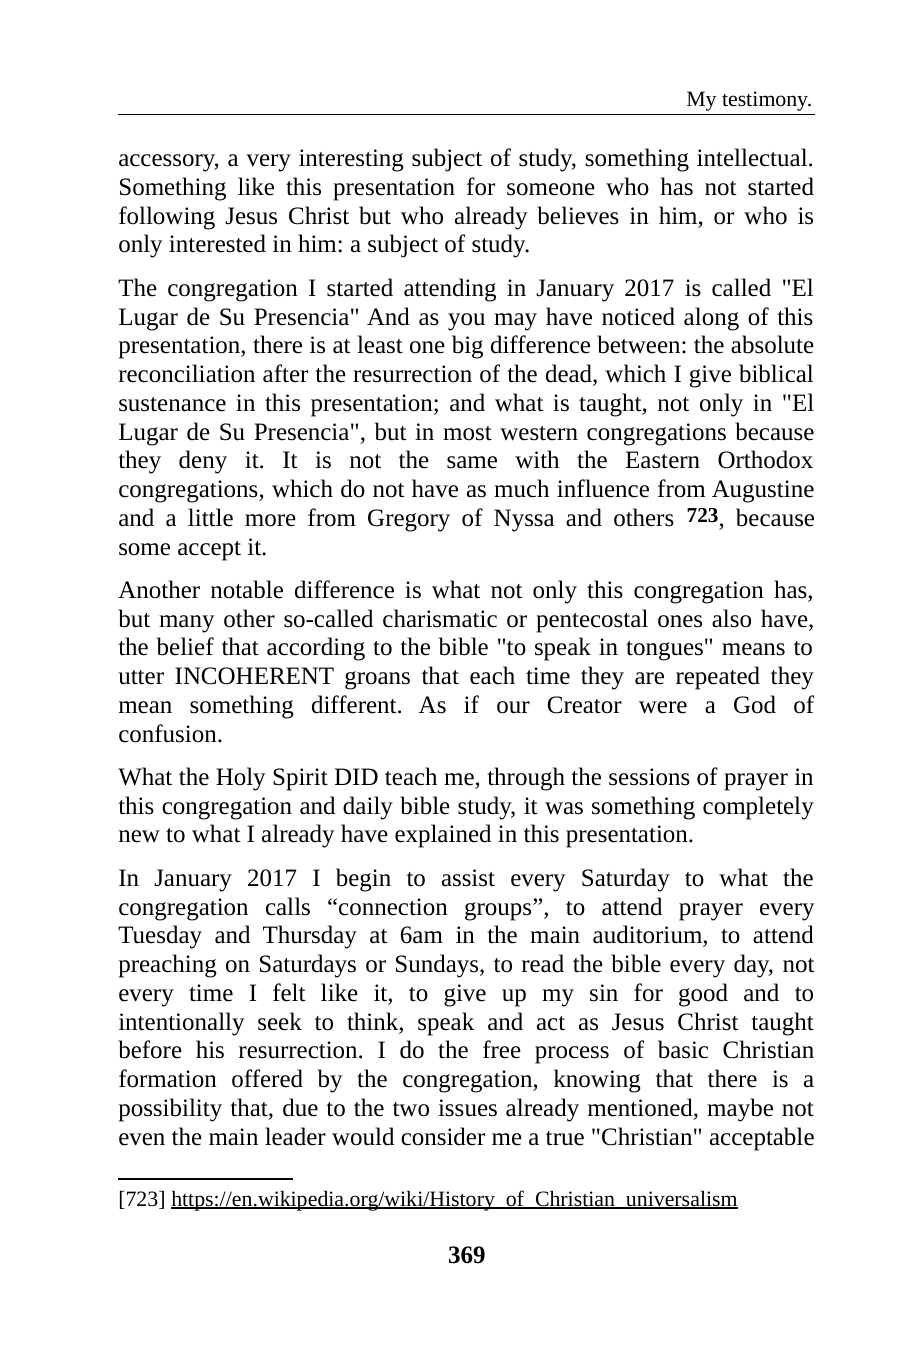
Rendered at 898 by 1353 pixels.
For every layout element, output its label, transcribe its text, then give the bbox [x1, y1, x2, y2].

text In January 2017 I begin to assist every Saturday to what the congregation calls “connection groups”, to attend prayer every Tuesday and Thursday at 6am in the main auditorium, to attend preaching on Saturdays or Sundays, to read the bible every day, not every time I felt like it, to give up my sin for good and to intentionally seek to think, speak and act as Jesus Christ taught before his resurrection. I do the free process of basic Christian formation offered by the congregation, knowing that there is a possibility that, due to the two issues already mentioned, maybe not even the main leader would consider me a true "Christian" acceptable [118, 863, 815, 1150]
text What the Holy Spirit DID teach me, through the sessions of prayer in this congregation and daily bible study, it was something completely new to what I already have explained in this presentation. [118, 762, 815, 848]
text Another notable difference is what not only this congregation has, but many other so-called charismatic or pentecostal ones also have, the belief that according to the bible "to speak in tongues" means to utter INCOHERENT groans that each time they are repeated they mean something different. As if our Creator were a God of confusion. [118, 575, 815, 747]
text https://en.wikipedia.org/wiki/History_of_Christian_universalism [118, 1186, 815, 1211]
text The congregation I started attending in January 2017 is called "El Lugar de Su Presencia" And as you may have noticed along of this presentation, there is at least one big difference between: the absolute reconciliation after the resurrection of the dead, which I give biblical sustenance in this presentation; and what is taught, not only in "El Lugar de Su Presencia", but in most western congregations because they deny it. It is not the same with the Eastern Orthodox congregations, which do not have as much influence from Augustine and a little more from Gregory of Nyssa and others , because some accept it. [118, 273, 815, 560]
text accessory, a very interesting subject of study, something intellectual. Something like this presentation for someone who has not started following Jesus Christ but who already believes in him, or who is only interested in him: a subject of study. [118, 143, 815, 258]
